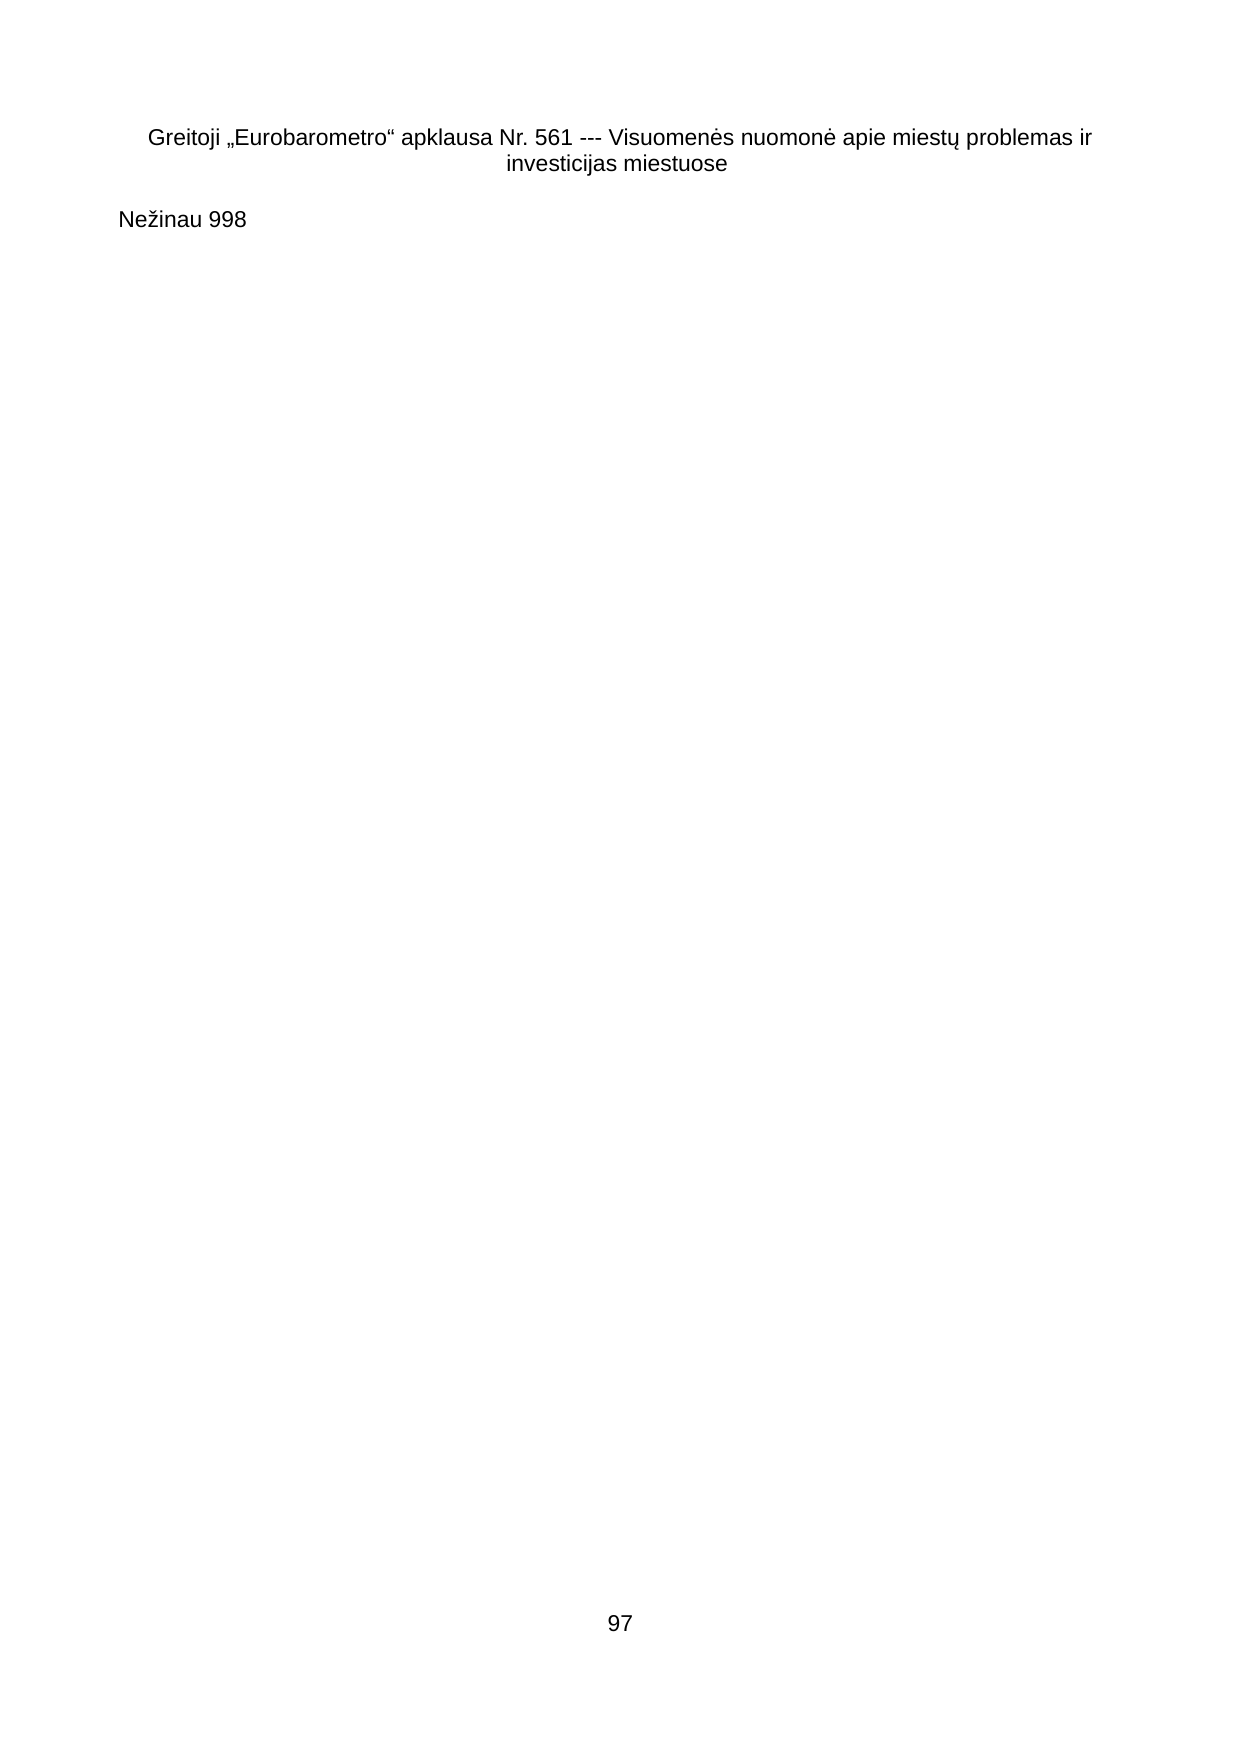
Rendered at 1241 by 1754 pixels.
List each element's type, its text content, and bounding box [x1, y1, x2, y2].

text Nežinau 998 [118, 206, 1122, 233]
